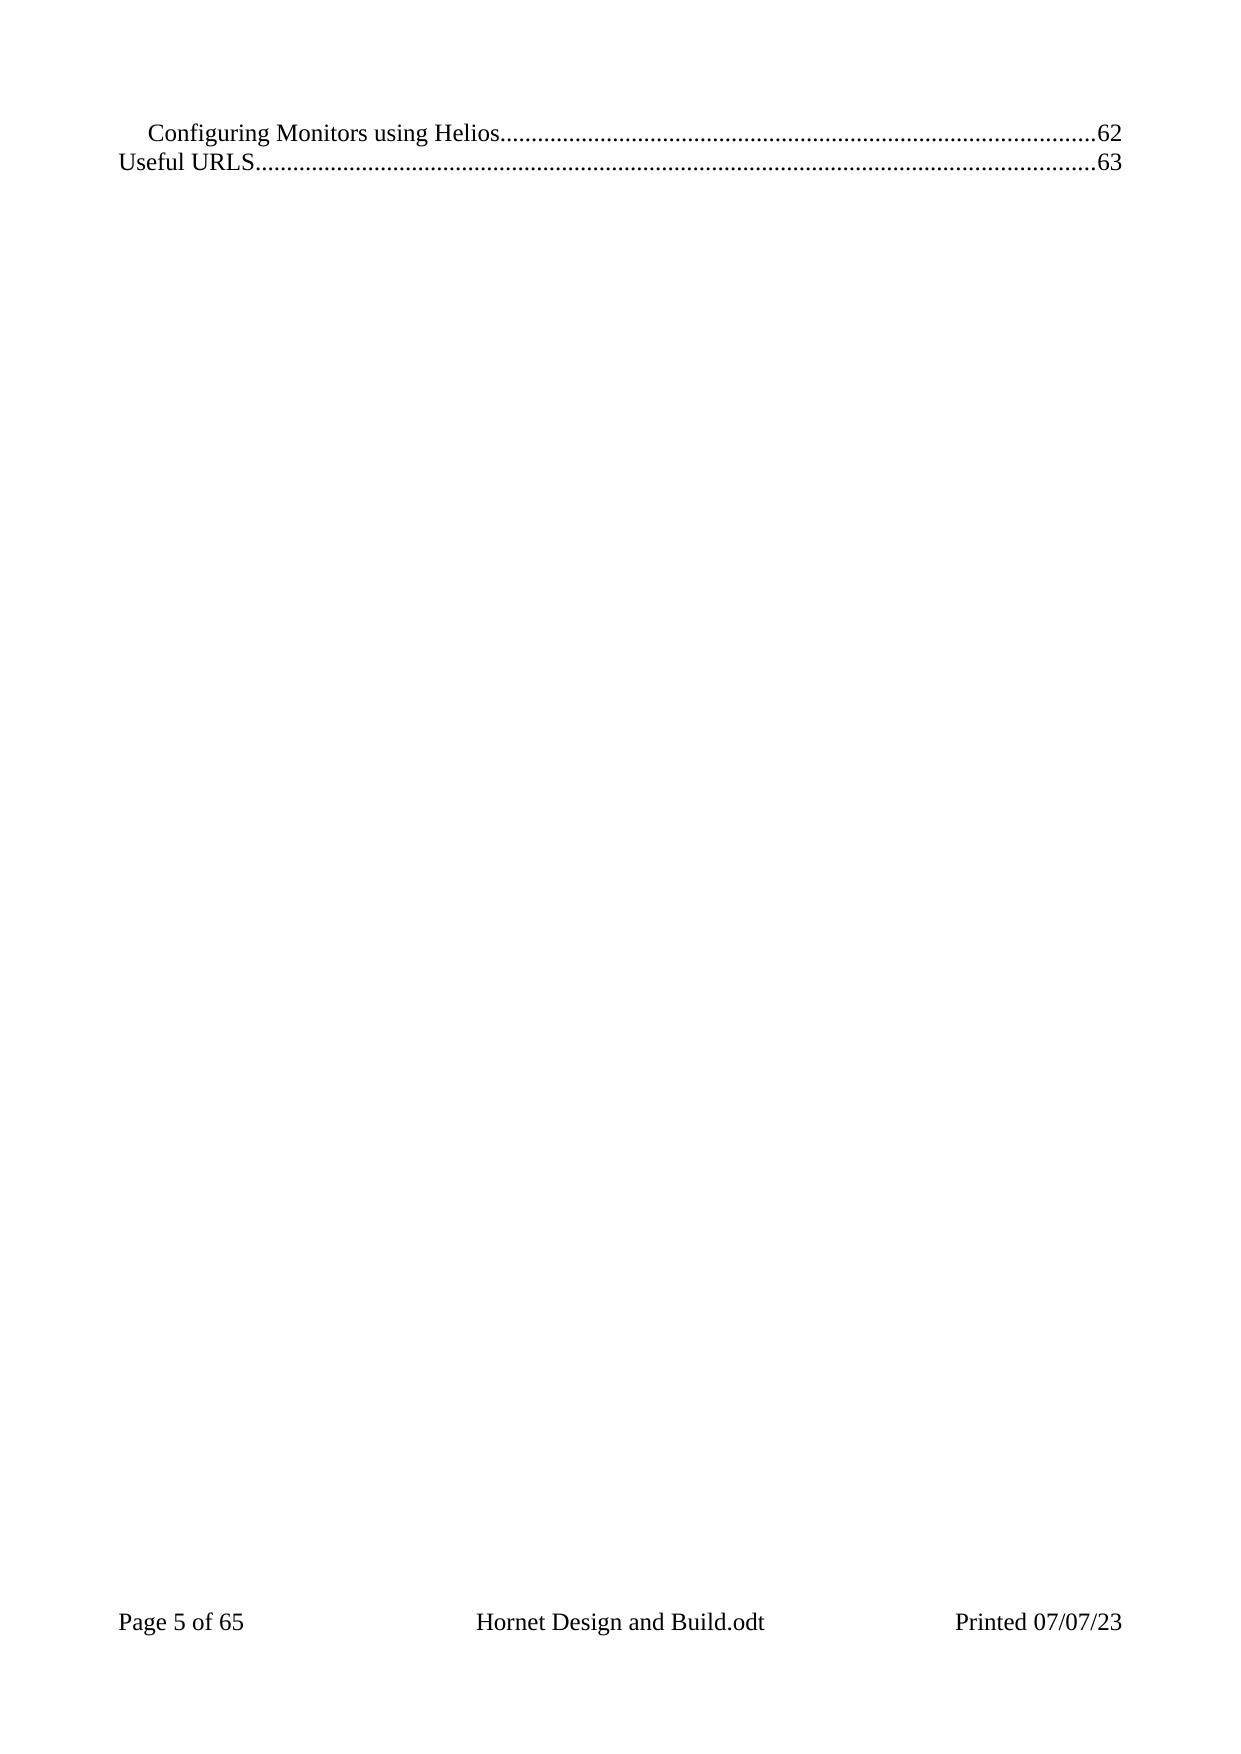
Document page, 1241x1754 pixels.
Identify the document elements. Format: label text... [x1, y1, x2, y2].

text Useful URLS 63 [118, 147, 1122, 176]
text Configuring Monitors using Helios 62 [148, 118, 1122, 147]
